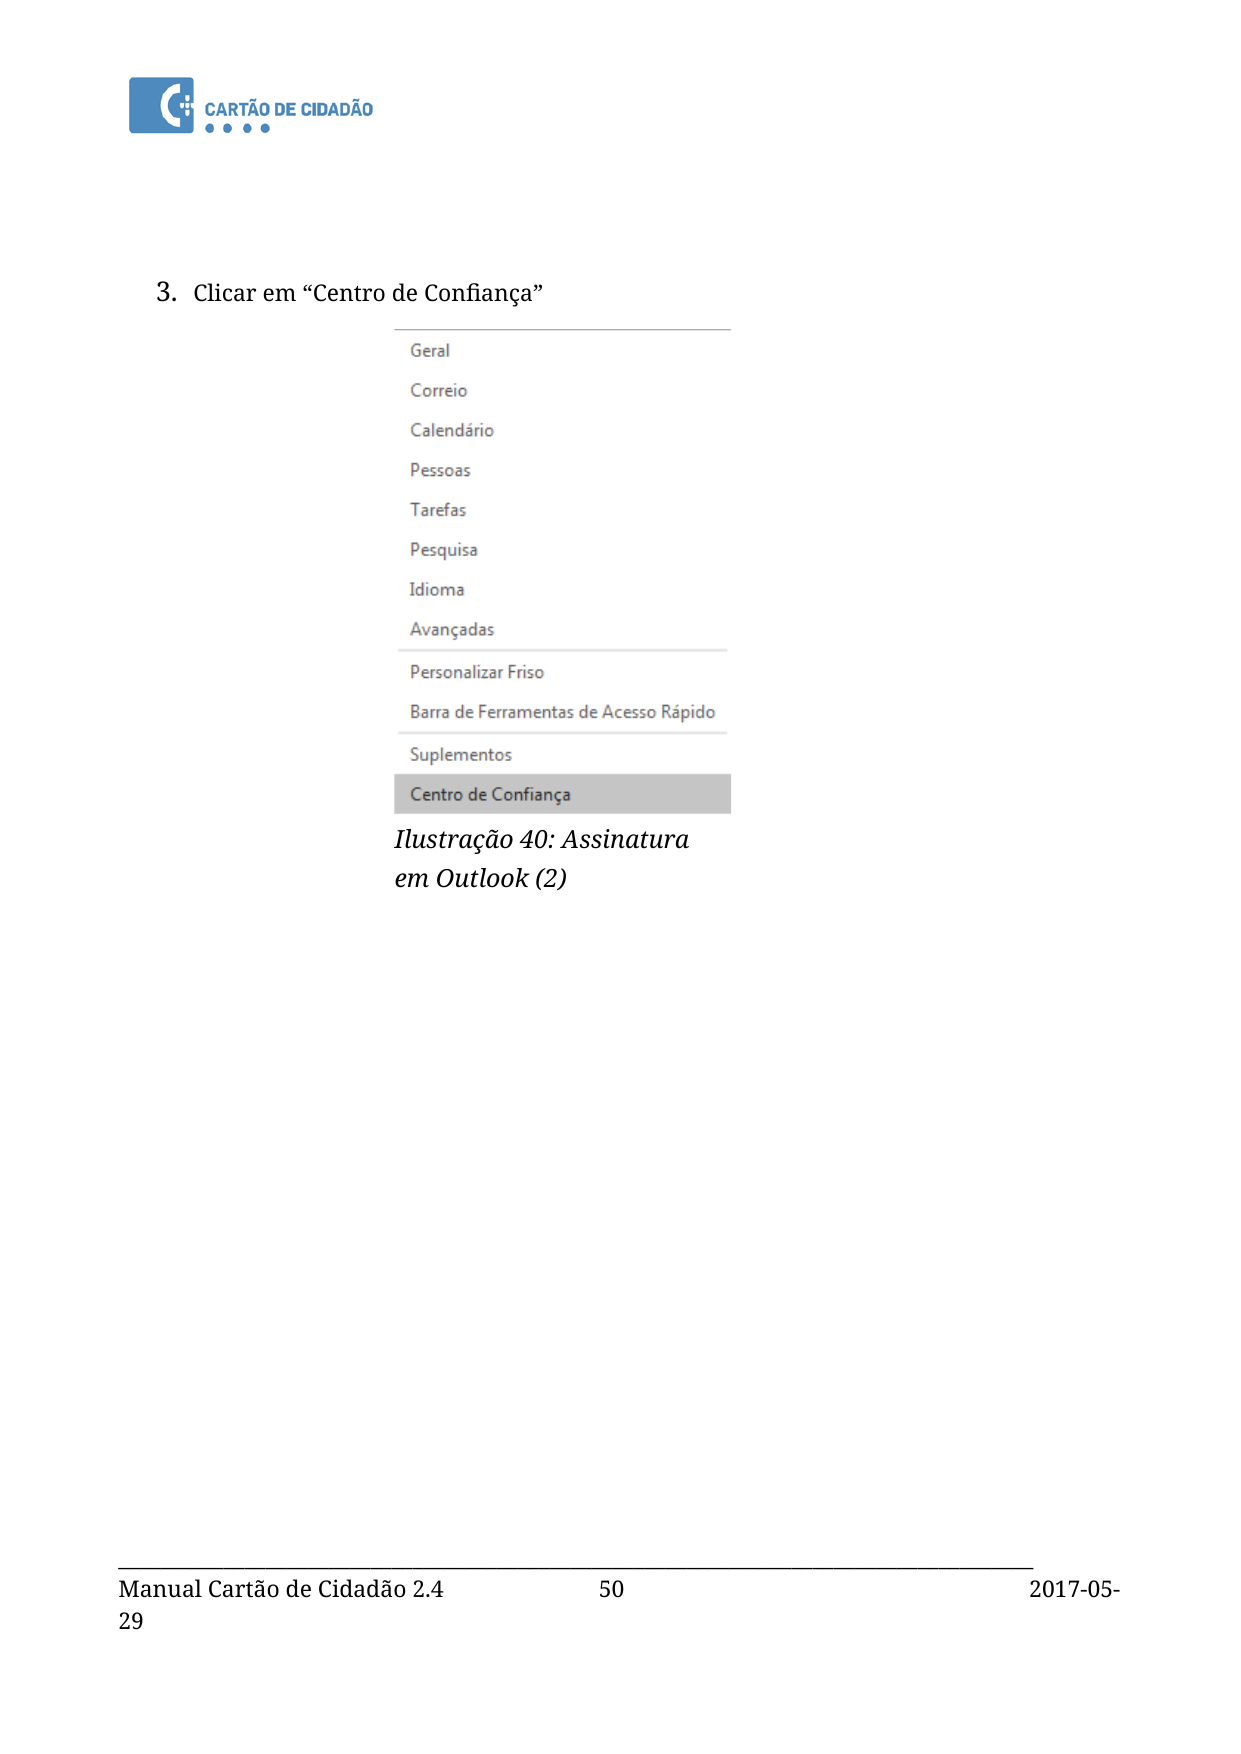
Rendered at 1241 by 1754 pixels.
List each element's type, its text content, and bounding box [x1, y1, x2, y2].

text Ilustração 40: Assinatura em Outlook (2) [394, 817, 731, 895]
picture [126, 71, 419, 141]
picture [394, 329, 732, 817]
list Clicar em “Centro de Confiança” [156, 272, 1122, 309]
